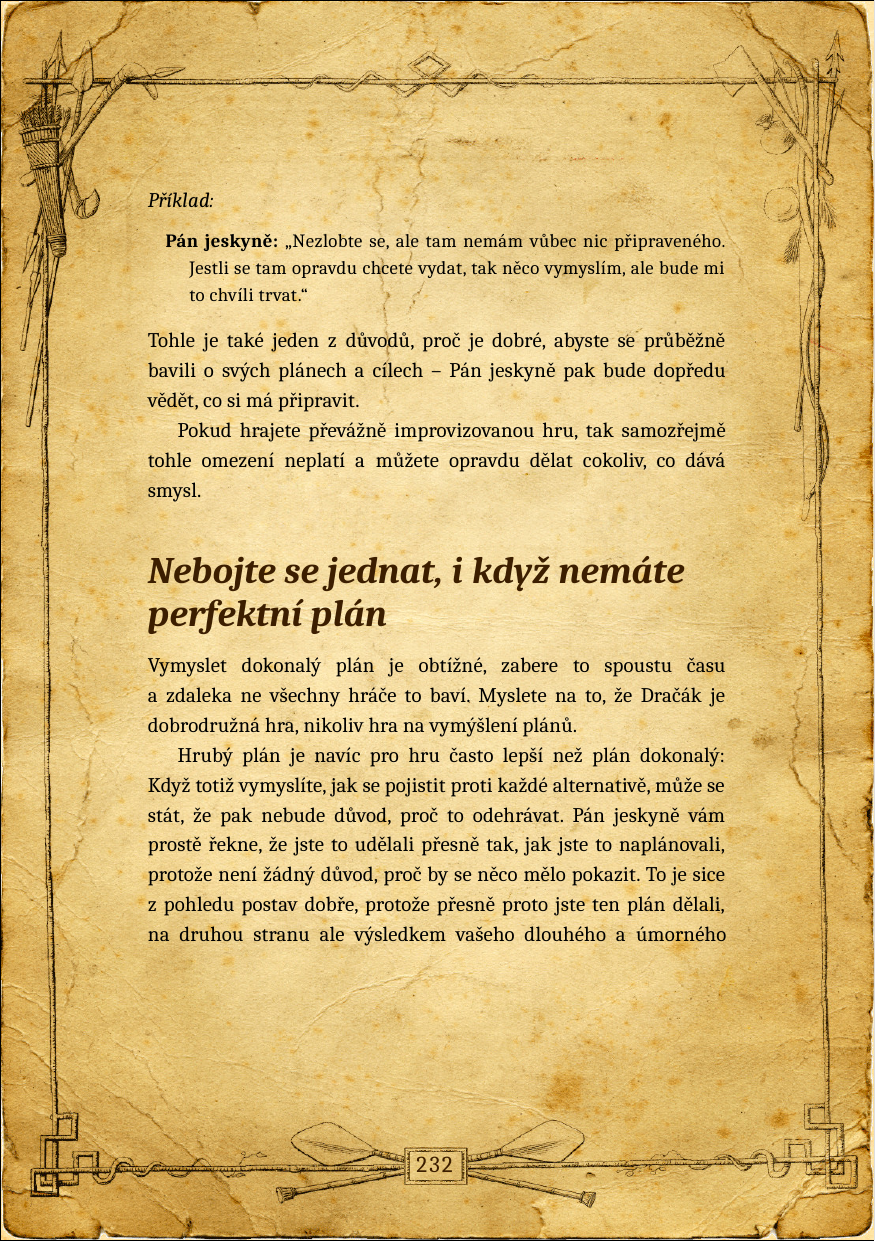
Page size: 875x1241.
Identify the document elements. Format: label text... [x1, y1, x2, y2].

text Tohle je také jeden z⁠ důvodů, proč je dobré, abyste se průběžně bavili o⁠ svých plánech a⁠ cílech – Pán jeskyně pak bude dopředu vědět, co si má připravit. Pokud hrajete převážně improvizovanou hru, tak samozřejmě tohle omezení neplatí a⁠ můžete opravdu dělat cokoliv, co dává smysl. [148, 329, 726, 502]
text Pán jeskyně: „Nezlobte se, ale tam nemám vůbec nic připraveného. Jestli se tam opravdu chcete vydat, tak něco vymyslím, ale bude mi to chvíli trvat.“ [165, 231, 726, 306]
picture [1, 1, 874, 1240]
text Vymyslet dokonalý plán je obtížné, zabere to spoustu času a⁠ zdaleka ne všechny hráče to baví. Myslete na to, že Dračák je dobrodružná hra, nikoliv hra na vymýšlení plánů. Hrubý plán je navíc pro hru často lepší než plán dokonalý: Když totiž vymyslíte, jak se pojistit proti každé alternativě, může se stát, že pak nebude důvod, proč to odehrávat. Pán jeskyně vám prostě řekne, že jste to udělali přesně tak, jak jste to naplánovali, protože není žádný důvod, proč by se něco mělo pokazit. To je sice z⁠ pohledu postav dobře, protože přesně proto jste ten plán dělali, na druhou stranu ale výsledkem vašeho dlouhého a⁠ úmorného [148, 654, 726, 947]
text Příklad: [148, 189, 726, 213]
subtitle Nebojte se jednat, i⁠ když nemáte perfektní plán [148, 550, 726, 636]
